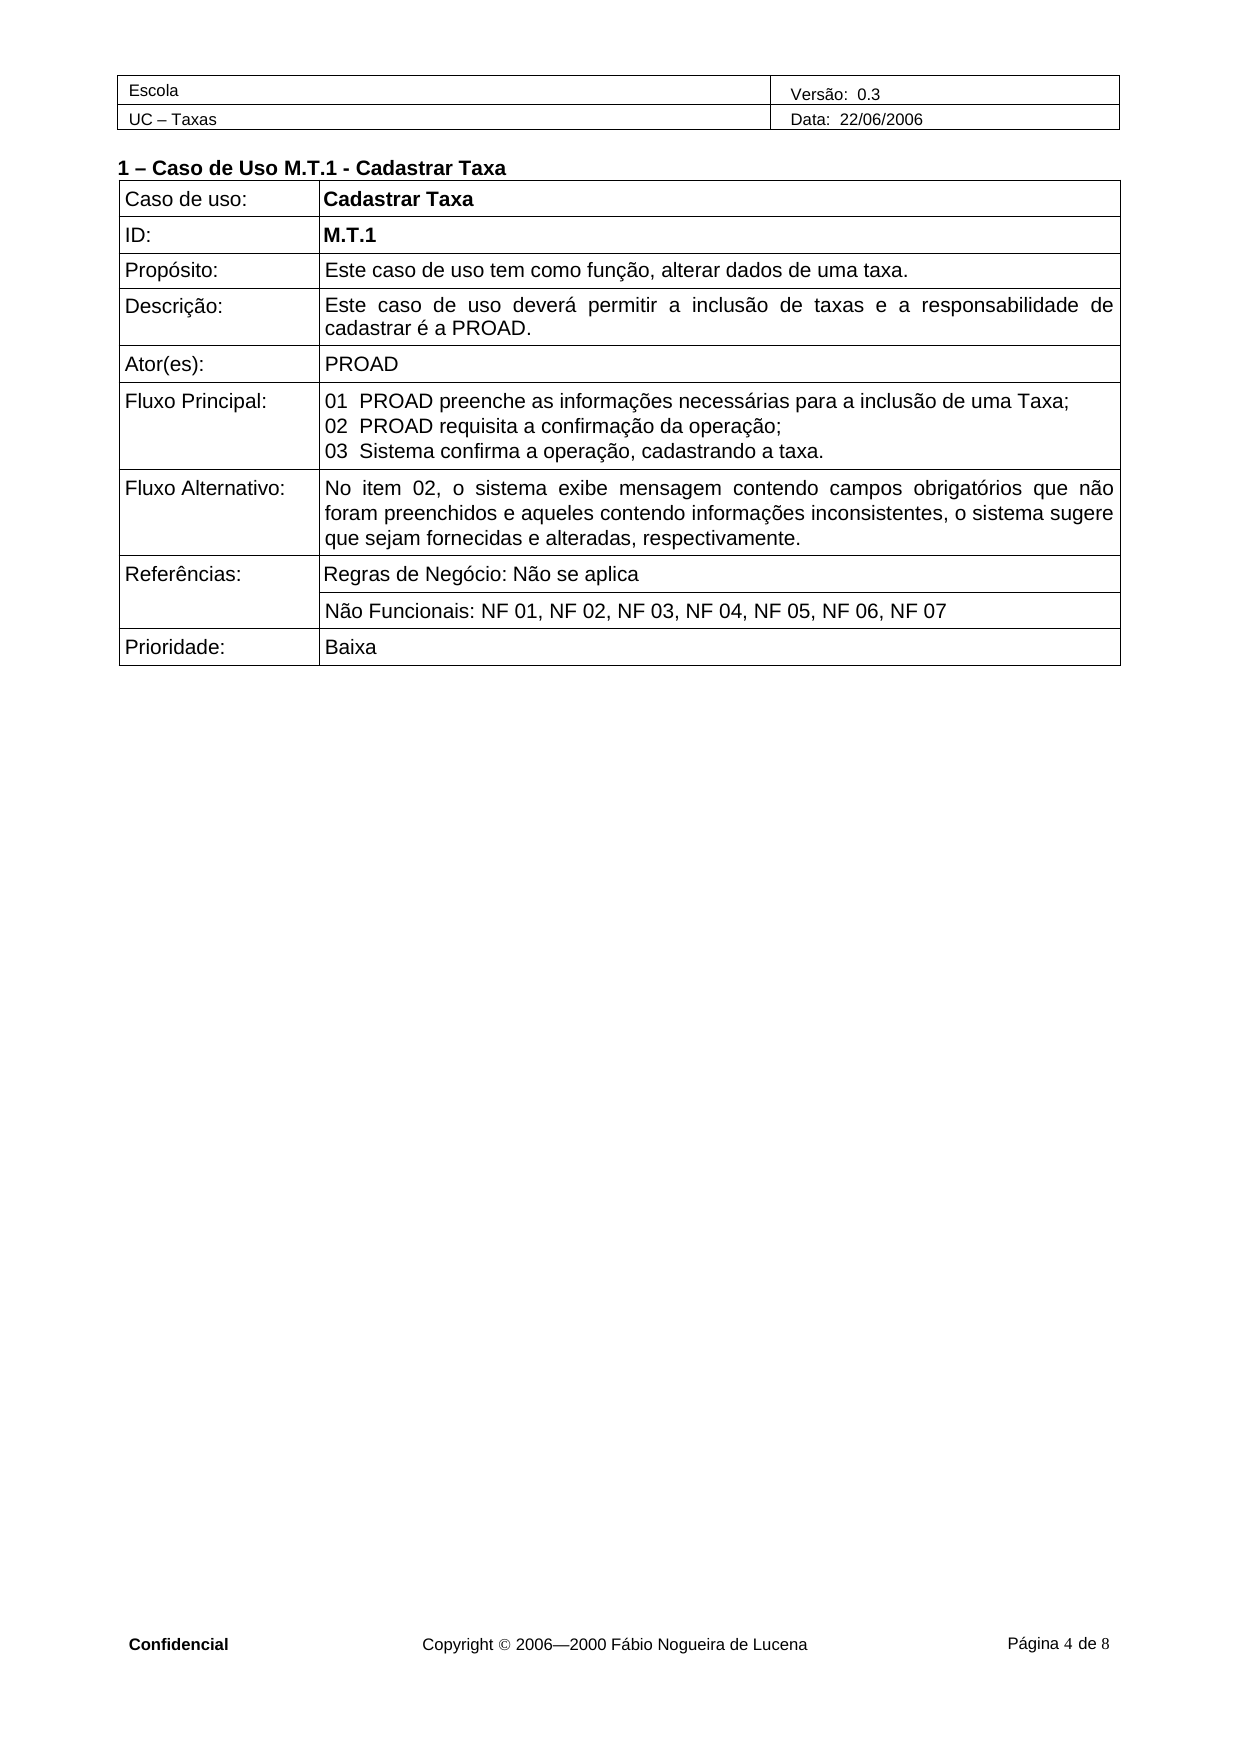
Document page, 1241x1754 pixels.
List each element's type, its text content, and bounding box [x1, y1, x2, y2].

table_cell Fluxo Principal: [120, 383, 319, 468]
table_cell Descrição: [120, 289, 319, 345]
table_cell 01 PROAD preenche as informações necessárias para a inclusão de uma Taxa; 02 PROAD requisita a confirmação da operação; 03 Sistema confirma a operação, cadastrando a taxa. [320, 383, 1120, 468]
text 1 – Caso de Uso M.T.1 - Cadastrar Taxa [117, 154, 1120, 179]
table_cell PROAD [320, 346, 1120, 382]
table_cell Propósito: [120, 254, 319, 287]
table_cell Ator(es): [120, 346, 319, 382]
table_header Caso de uso: [120, 181, 319, 216]
table_cell Este caso de uso deverá permitir a inclusão de taxas e a responsabilidade de cadastrar é a PROAD. [320, 289, 1120, 345]
table_cell Referências: [120, 556, 319, 628]
table_cell Este caso de uso tem como função, alterar dados de uma taxa. [320, 254, 1120, 287]
table_header Cadastrar Taxa [320, 181, 1120, 216]
table_cell Prioridade: [120, 629, 319, 665]
table_cell M.T.1 [320, 217, 1120, 253]
table_cell Fluxo Alternativo: [120, 470, 319, 555]
table_cell Não Funcionais: NF 01, NF 02, NF 03, NF 04, NF 05, NF 06, NF 07 [320, 593, 1120, 628]
table_cell No item 02, o sistema exibe mensagem contendo campos obrigatórios que não foram preenchidos e aqueles contendo informações inconsistentes, o sistema sugere que sejam fornecidas e alteradas, respectivamente. [320, 470, 1120, 555]
table_cell Baixa [320, 629, 1120, 665]
table_header Regras de Negócio: Não se aplica [320, 556, 1120, 592]
table_cell ID: [120, 217, 319, 253]
